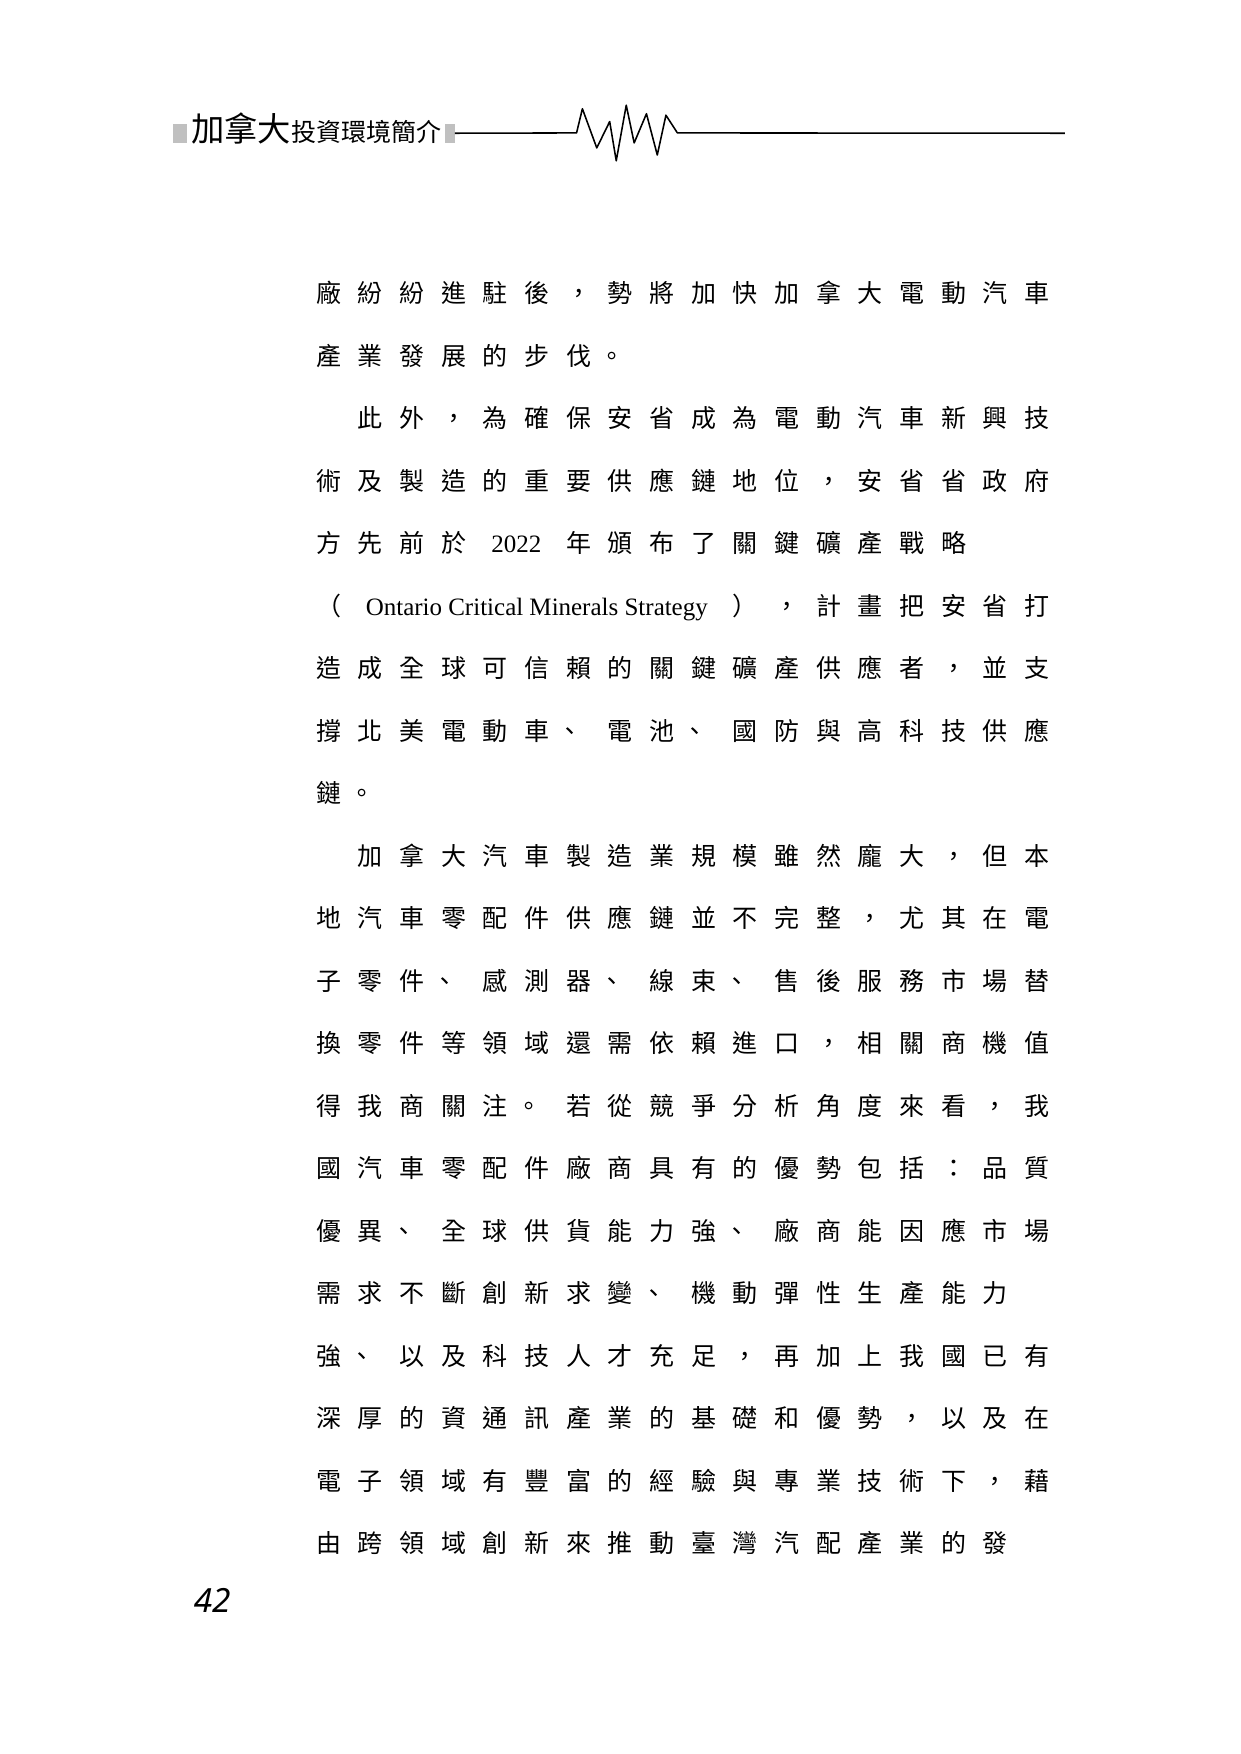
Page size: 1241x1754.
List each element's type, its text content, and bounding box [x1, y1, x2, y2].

text 此外，為確保安省成為電動汽車新興技術及製造的重要供應鏈地位，安省省政府方先前於2022年頒布了關鍵礦產戰略（Ontario Critical Minerals Strategy），計畫把安省打造成全球可信賴的關鍵礦產供應者，並支撐北美電動車、電池、國防與高科技供應鏈。 [281, 375, 1058, 813]
text 加拿大汽車製造業規模雖然龐大，但本地汽車零配件供應鏈並不完整，尤其在電子零件、感測器、線束、售後服務市場替換零件等領域還需依賴進口，相關商機值得我商關注。若從競爭分析角度來看，我國汽車零配件廠商具有的優勢包括：品質優異、全球供貨能力強、廠商能因應市場需求不斷創新求變、機動彈性生產能力強、以及科技人才充足，再加上我國已有深厚的資通訊產業的基礎和優勢，以及在電子領域有豐富的經驗與專業技術下，藉由跨領域創新來推動臺灣汽配產業的發 [281, 813, 1058, 1563]
text 廠紛紛進駐後，勢將加快加拿大電動汽車產業發展的步伐。 [281, 250, 1058, 375]
